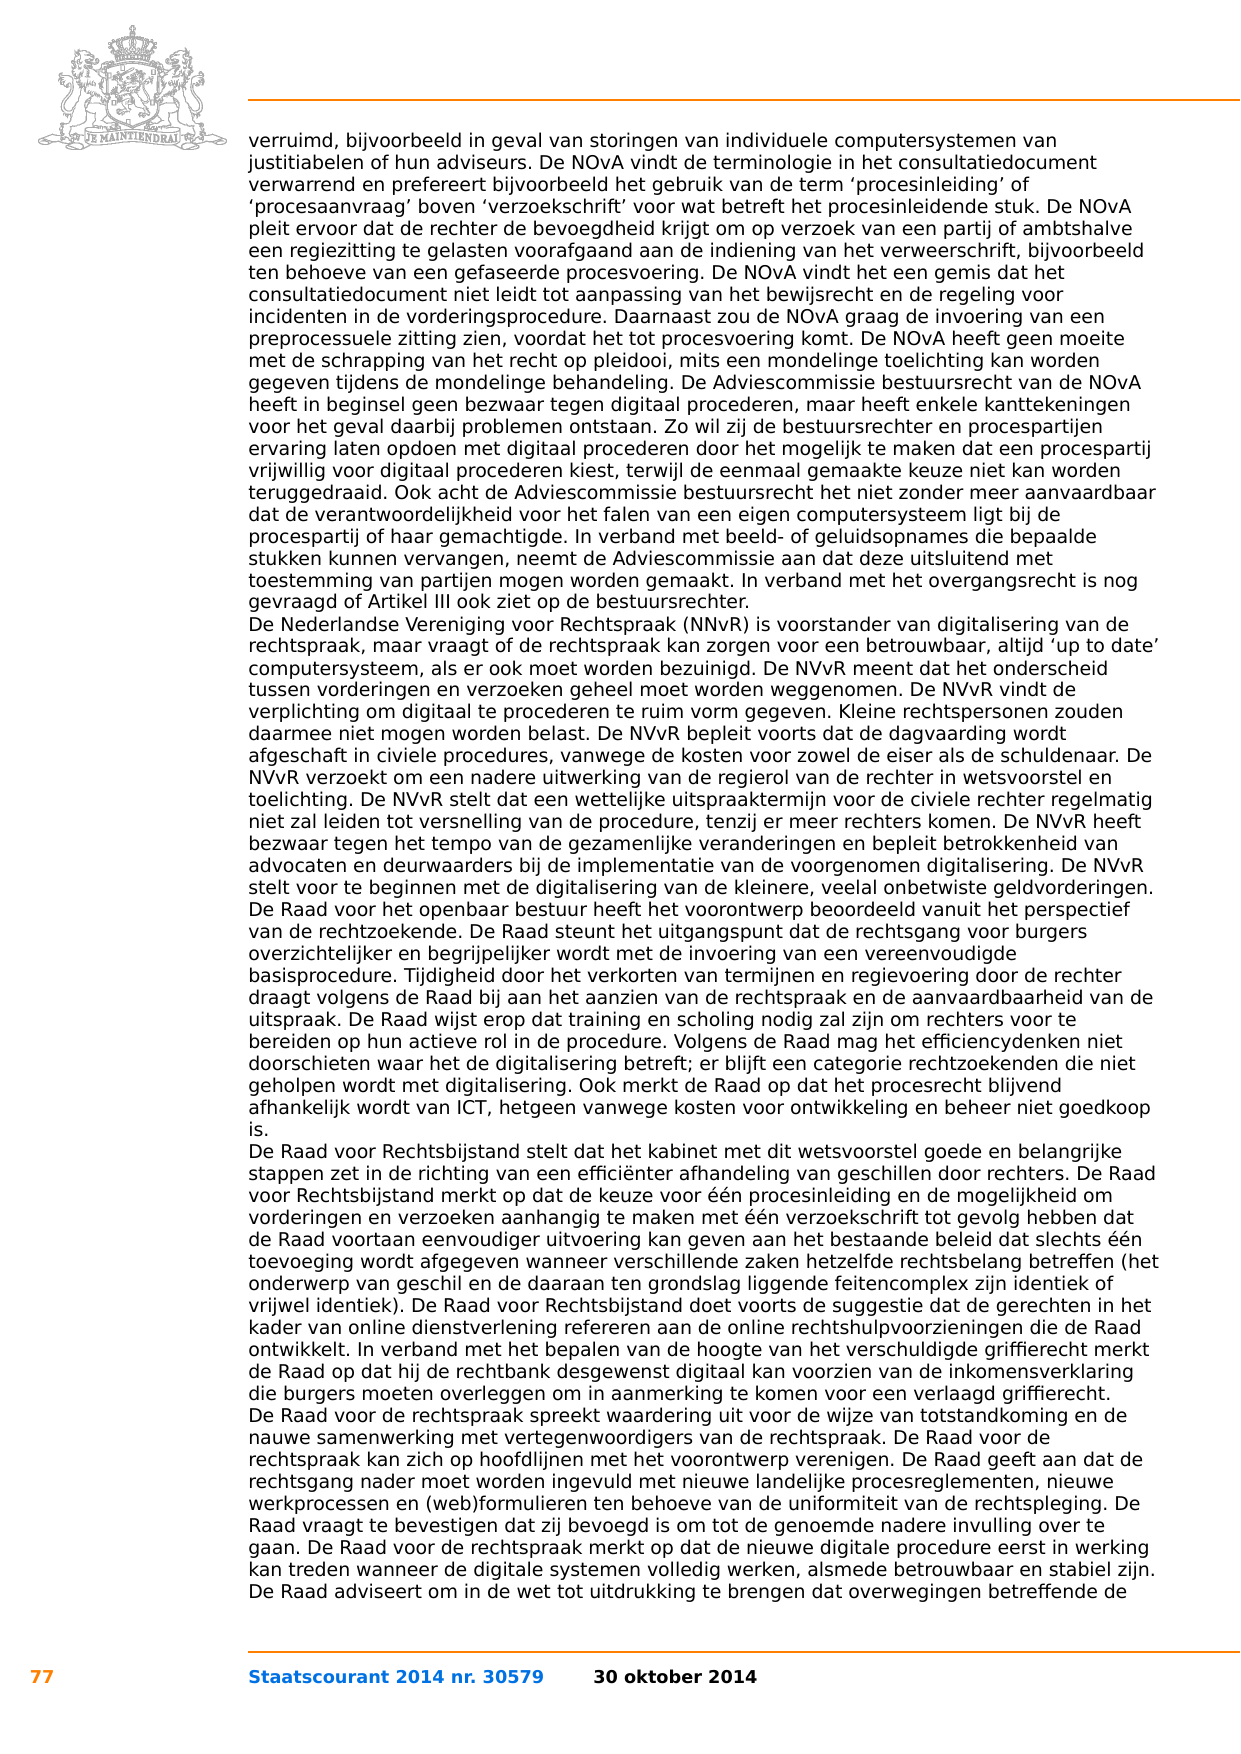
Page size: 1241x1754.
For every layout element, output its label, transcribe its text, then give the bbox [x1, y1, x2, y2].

text De Raad voor Rechtsbijstand stelt dat het kabinet met dit wetsvoorstel goede en belangrijke stappen zet in de richting van een efficiënter afhandeling van geschillen door rechters. De Raad voor Rechtsbijstand merkt op dat de keuze voor één procesinleiding en de mogelijkheid om vorderingen en verzoeken aanhangig te maken met één verzoekschrift tot gevolg hebben dat de Raad voortaan eenvoudiger uitvoering kan geven aan het bestaande beleid dat slechts één toevoeging wordt afgegeven wanneer verschillende zaken hetzelfde rechtsbelang betreffen (het onderwerp van geschil en de daaraan ten grondslag liggende feitencomplex zijn identiek of vrijwel identiek). De Raad voor Rechtsbijstand doet voorts de suggestie dat de gerechten in het kader van online dienstverlening refereren aan de online rechtshulpvoorzieningen die de Raad ontwikkelt. In verband met het bepalen van de hoogte van het verschuldigde griffierecht merkt de Raad op dat hij de rechtbank desgewenst digitaal kan voorzien van de inkomensverklaring die burgers moeten overleggen om in aanmerking te komen voor een verlaagd griffierecht. [248, 1141, 1163, 1405]
text De Raad voor het openbaar bestuur heeft het voorontwerp beoordeeld vanuit het perspectief van de rechtzoekende. De Raad steunt het uitgangspunt dat de rechtsgang voor burgers overzichtelijker en begrijpelijker wordt met de invoering van een vereenvoudigde basisprocedure. Tijdigheid door het verkorten van termijnen en regievoering door de rechter draagt volgens de Raad bij aan het aanzien van de rechtspraak en de aanvaardbaarheid van de uitspraak. De Raad wijst erop dat training en scholing nodig zal zijn om rechters voor te bereiden op hun actieve rol in de procedure. Volgens de Raad mag het efficiencydenken niet doorschieten waar het de digitalisering betreft; er blijft een categorie rechtzoekenden die niet geholpen wordt met digitalisering. Ook merkt de Raad op dat het procesrecht blijvend afhankelijk wordt van ICT, hetgeen vanwege kosten voor ontwikkeling en beheer niet goedkoop is. [248, 899, 1163, 1141]
picture [38, 25, 227, 150]
text verruimd, bijvoorbeeld in geval van storingen van individuele computersystemen van justitiabelen of hun adviseurs. De NOvA vindt de terminologie in het consultatiedocument verwarrend en prefereert bijvoorbeeld het gebruik van de term ‘procesinleiding’ of ‘procesaanvraag’ boven ‘verzoekschrift’ voor wat betreft het procesinleidende stuk. De NOvA pleit ervoor dat de rechter de bevoegdheid krijgt om op verzoek van een partij of ambtshalve een regiezitting te gelasten voorafgaand aan de indiening van het verweerschrift, bijvoorbeeld ten behoeve van een gefaseerde procesvoering. De NOvA vindt het een gemis dat het consultatiedocument niet leidt tot aanpassing van het bewijsrecht en de regeling voor incidenten in de vorderingsprocedure. Daarnaast zou de NOvA graag de invoering van een preprocessuele zitting zien, voordat het tot procesvoering komt. De NOvA heeft geen moeite met de schrapping van het recht op pleidooi, mits een mondelinge toelichting kan worden gegeven tijdens de mondelinge behandeling. De Adviescommissie bestuursrecht van de NOvA heeft in beginsel geen bezwaar tegen digitaal procederen, maar heeft enkele kanttekeningen voor het geval daarbij problemen ontstaan. Zo wil zij de bestuursrechter en procespartijen ervaring laten opdoen met digitaal procederen door het mogelijk te maken dat een procespartij vrijwillig voor digitaal procederen kiest, terwijl de eenmaal gemaakte keuze niet kan worden teruggedraaid. Ook acht de Adviescommissie bestuursrecht het niet zonder meer aanvaardbaar dat de verantwoordelijkheid voor het falen van een eigen computersysteem ligt bij de procespartij of haar gemachtigde. In verband met beeld- of geluidsopnames die bepaalde stukken kunnen vervangen, neemt de Adviescommissie aan dat deze uitsluitend met toestemming van partijen mogen worden gemaakt. In verband met het overgangsrecht is nog gevraagd of Artikel III ook ziet op de bestuursrechter. [248, 130, 1163, 613]
text De Raad voor de rechtspraak spreekt waardering uit voor de wijze van totstandkoming en de nauwe samenwerking met vertegenwoordigers van de rechtspraak. De Raad voor de rechtspraak kan zich op hoofdlijnen met het voorontwerp verenigen. De Raad geeft aan dat de rechtsgang nader moet worden ingevuld met nieuwe landelijke procesreglementen, nieuwe werkprocessen en (web)formulieren ten behoeve van de uniformiteit van de rechtspleging. De Raad vraagt te bevestigen dat zij bevoegd is om tot de genoemde nadere invulling over te gaan. De Raad voor de rechtspraak merkt op dat de nieuwe digitale procedure eerst in werking kan treden wanneer de digitale systemen volledig werken, alsmede betrouwbaar en stabiel zijn. De Raad adviseert om in de wet tot uitdrukking te brengen dat overwegingen betreffende de [248, 1405, 1163, 1602]
text De Nederlandse Vereniging voor Rechtspraak (NNvR) is voorstander van digitalisering van de rechtspraak, maar vraagt of de rechtspraak kan zorgen voor een betrouwbaar, altijd ‘up to date’ computersysteem, als er ook moet worden bezuinigd. De NVvR meent dat het onderscheid tussen vorderingen en verzoeken geheel moet worden weggenomen. De NVvR vindt de verplichting om digitaal te procederen te ruim vorm gegeven. Kleine rechtspersonen zouden daarmee niet mogen worden belast. De NVvR bepleit voorts dat de dagvaarding wordt afgeschaft in civiele procedures, vanwege de kosten voor zowel de eiser als de schuldenaar. De NVvR verzoekt om een nadere uitwerking van de regierol van de rechter in wetsvoorstel en toelichting. De NVvR stelt dat een wettelijke uitspraaktermijn voor de civiele rechter regelmatig niet zal leiden tot versnelling van de procedure, tenzij er meer rechters komen. De NVvR heeft bezwaar tegen het tempo van de gezamenlijke veranderingen en bepleit betrokkenheid van advocaten en deurwaarders bij de implementatie van de voorgenomen digitalisering. De NVvR stelt voor te beginnen met de digitalisering van de kleinere, veelal onbetwiste geldvorderingen. [248, 613, 1163, 899]
